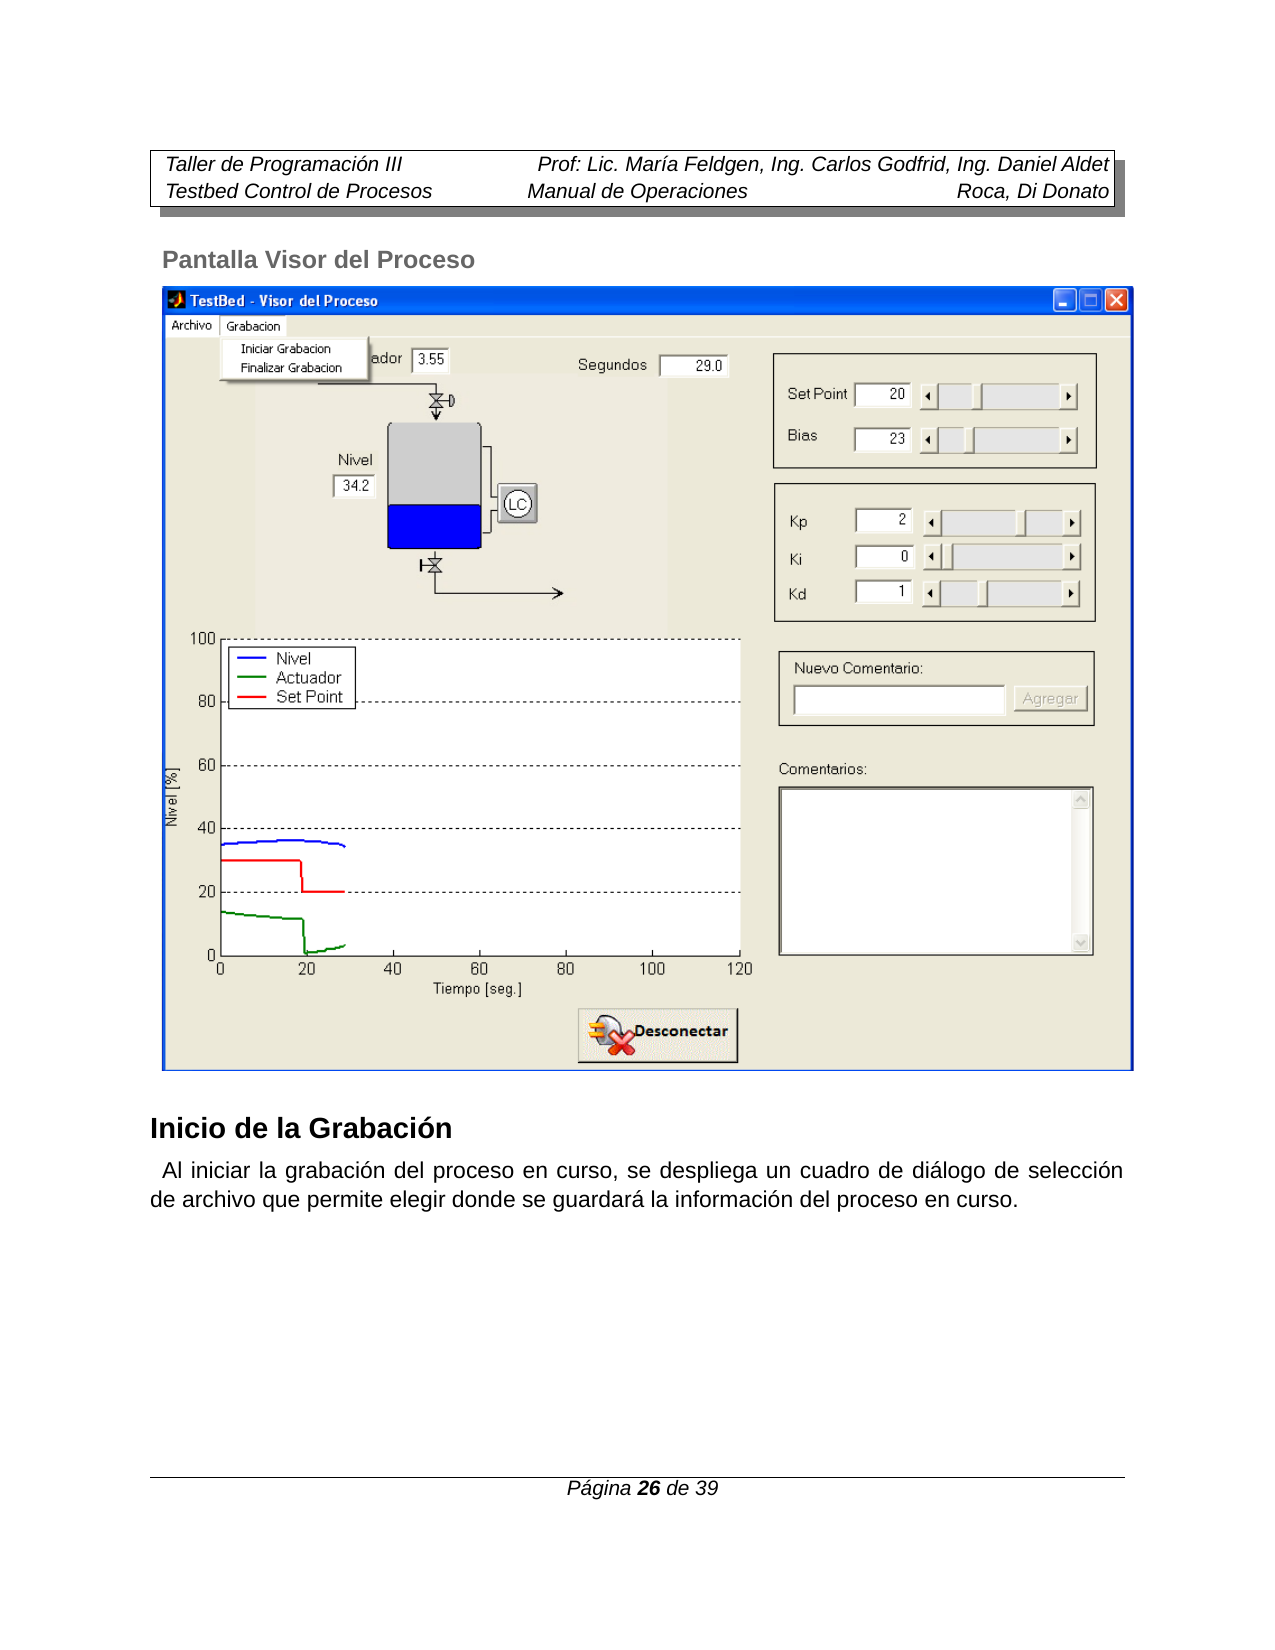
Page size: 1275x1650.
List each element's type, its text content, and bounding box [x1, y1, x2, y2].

picture [161, 286, 1134, 1071]
subtitle Pantalla Visor del Proceso [150, 246, 1125, 274]
text Al iniciar la grabación del proceso en curso, se despliega un cuadro de diálogo de selección de archivo que permite elegir donde se guardará la información del proceso en curso. [150, 1158, 1125, 1213]
subtitle Inicio de la Grabación [150, 1112, 1125, 1145]
